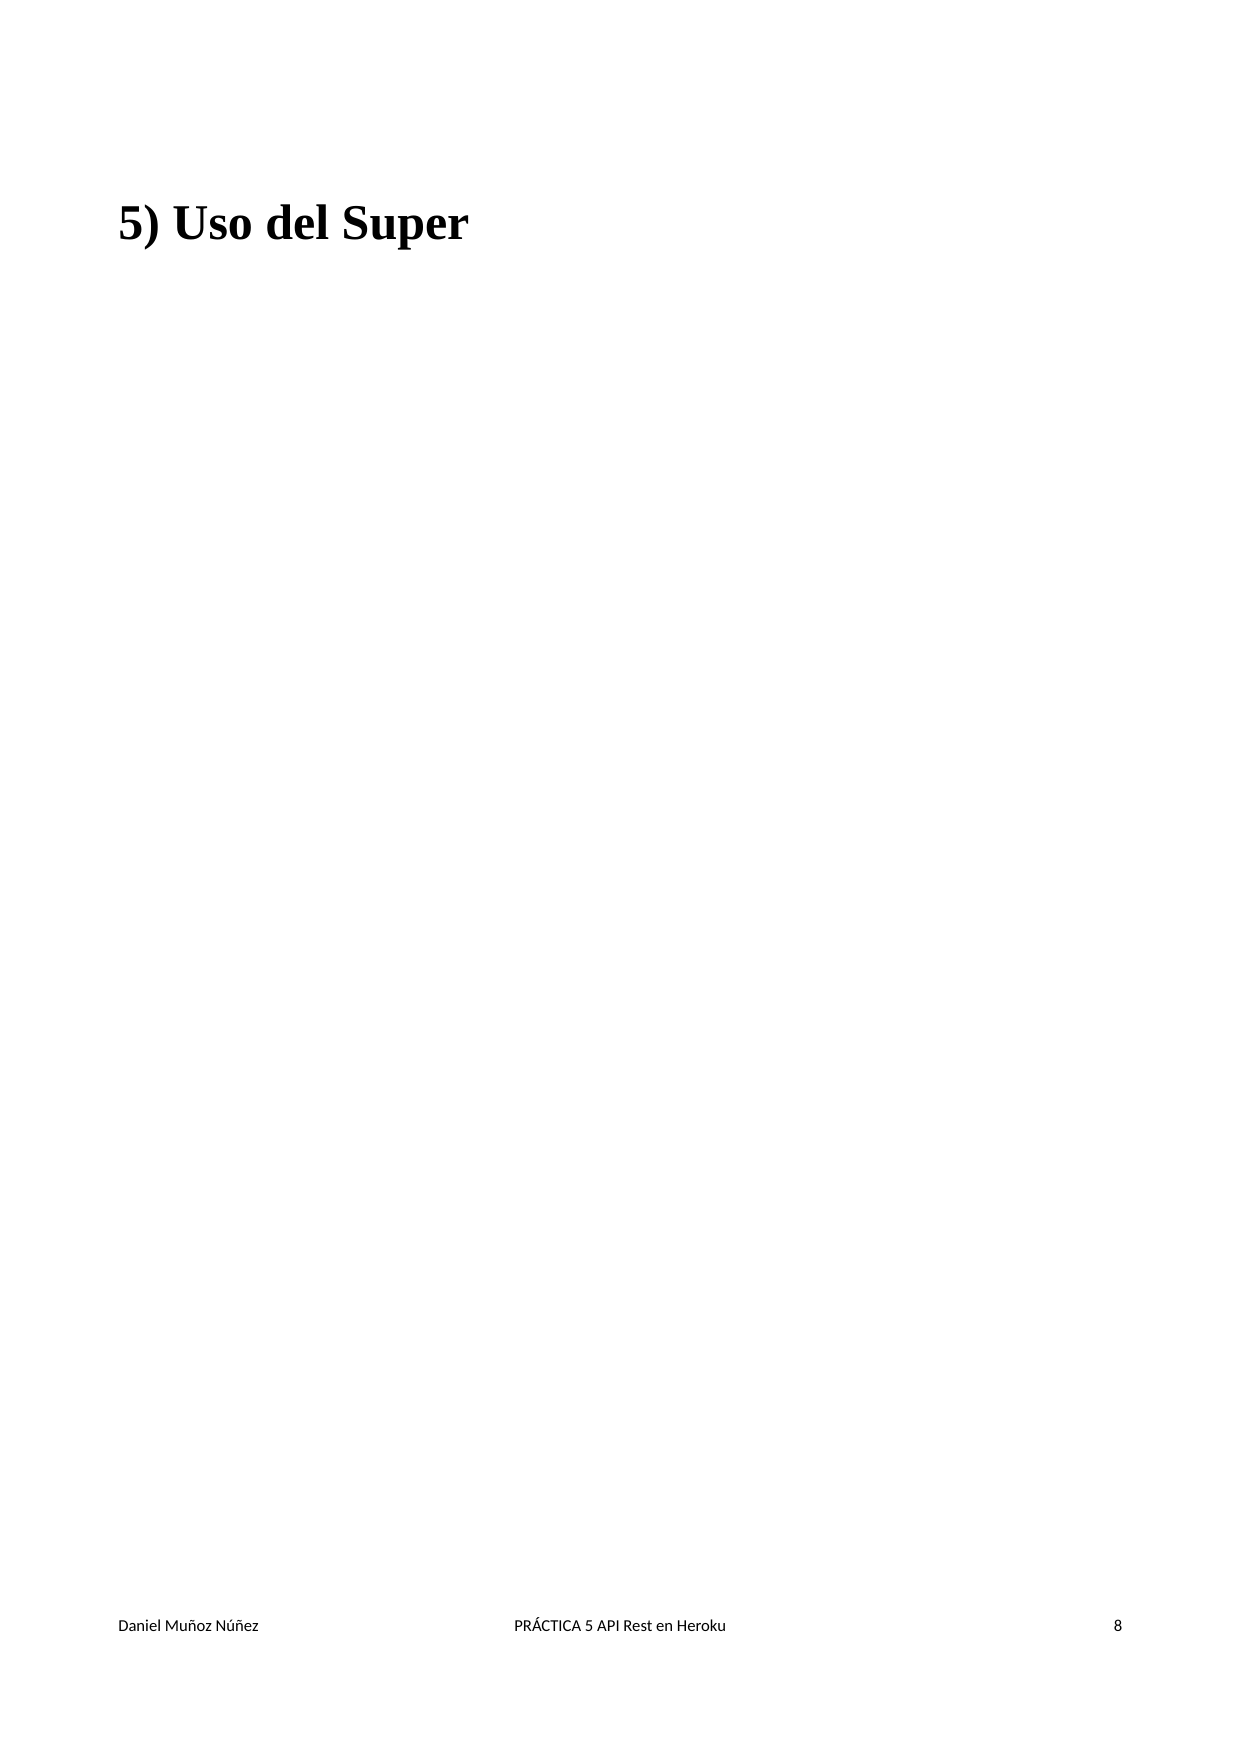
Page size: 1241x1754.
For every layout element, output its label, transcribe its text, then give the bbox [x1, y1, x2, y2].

subtitle 5) Uso del Super [118, 193, 1122, 250]
